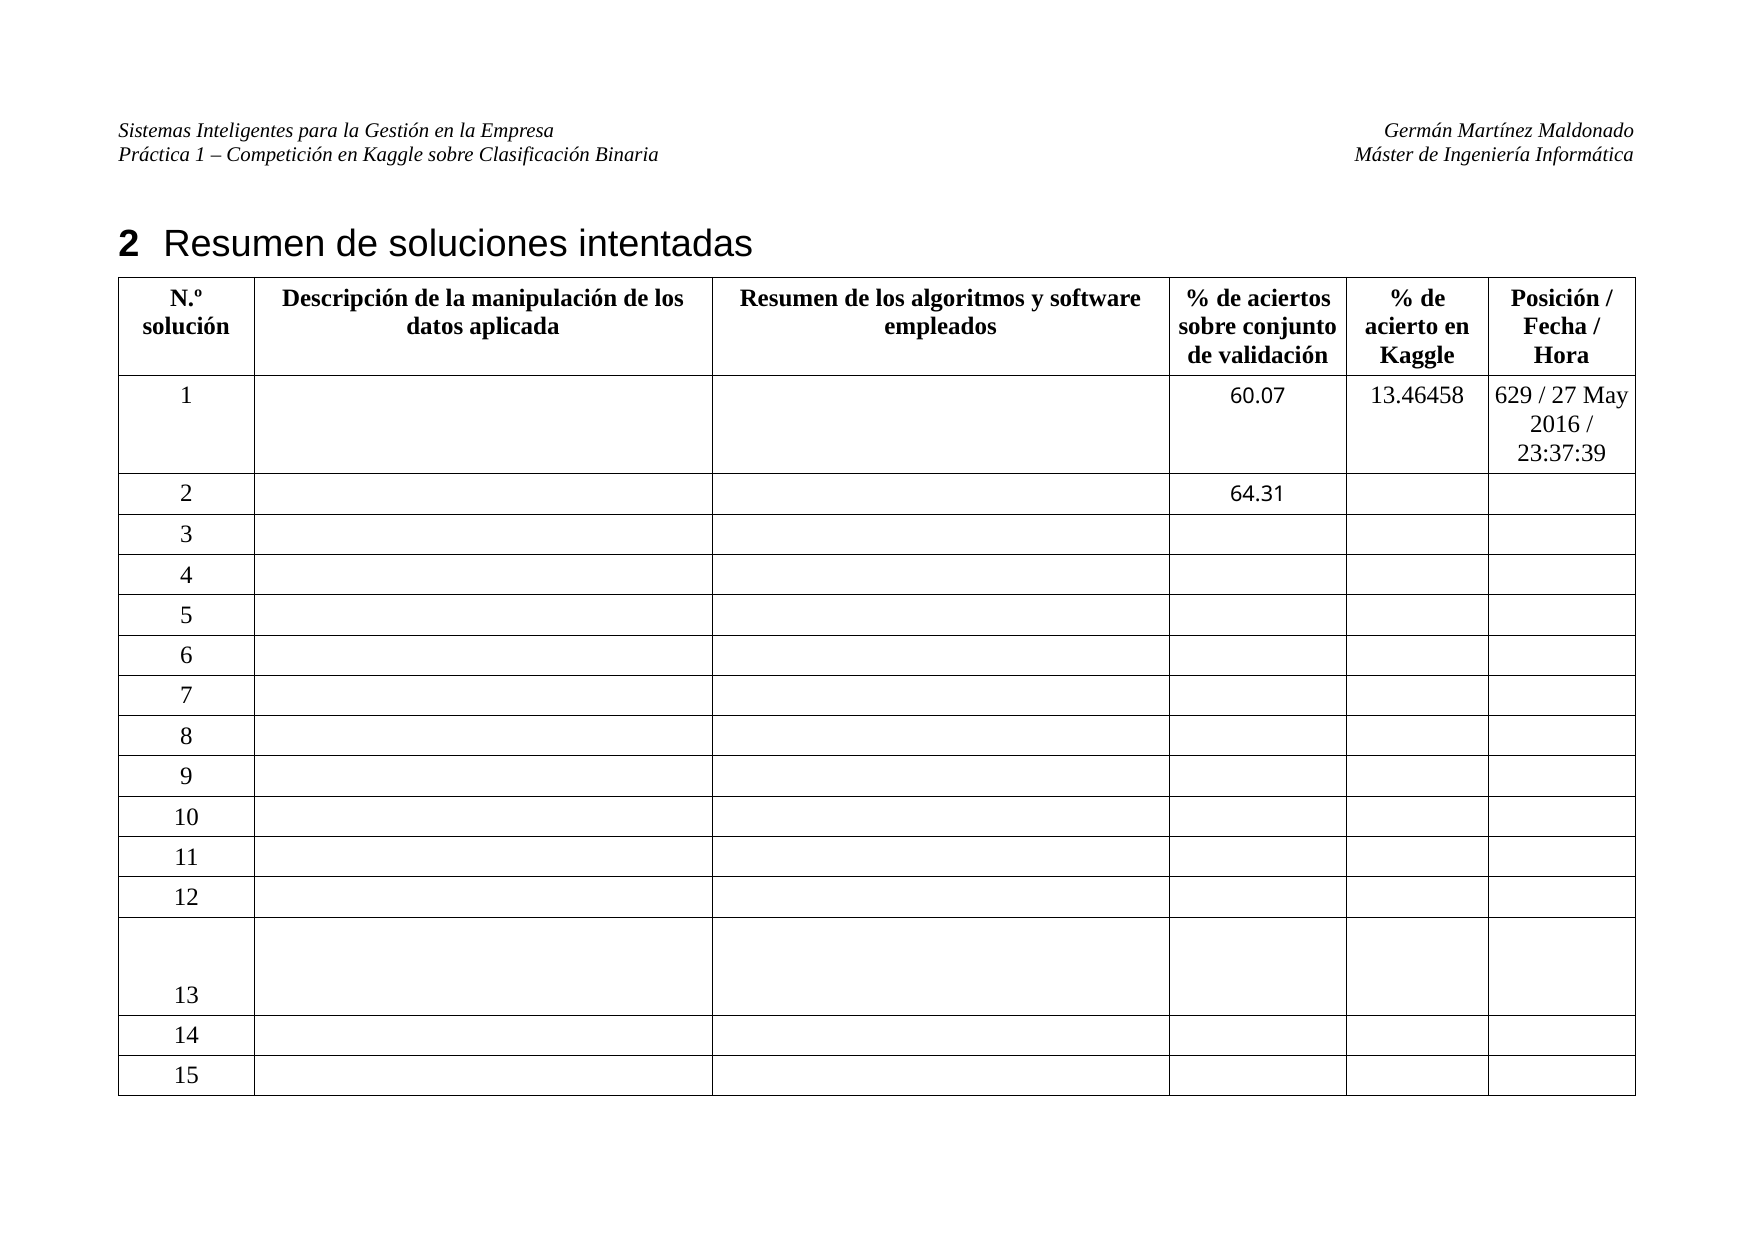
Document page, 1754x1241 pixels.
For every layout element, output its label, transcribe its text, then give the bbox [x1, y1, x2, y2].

table_cell [1347, 676, 1488, 715]
table_cell [255, 837, 712, 876]
table_cell [255, 515, 712, 554]
table_cell 10 [119, 797, 254, 836]
table_cell [1347, 1016, 1488, 1055]
table_cell [1170, 756, 1346, 796]
table_cell [713, 877, 1169, 917]
table_cell [713, 756, 1169, 796]
table_header N.º solución [119, 278, 254, 375]
table_cell [255, 716, 712, 755]
table_cell [1347, 1056, 1488, 1095]
table_cell [1347, 595, 1488, 634]
table_cell [255, 797, 712, 836]
table_cell [1489, 676, 1635, 715]
table_cell [1170, 918, 1346, 1014]
table_cell [1489, 1016, 1635, 1055]
table_cell 14 [119, 1016, 254, 1055]
table_cell [1489, 716, 1635, 755]
table_cell [1347, 515, 1488, 554]
table_cell [1347, 918, 1488, 1014]
table_header Descripción de la manipulación de los datos aplicada [255, 278, 712, 375]
table_cell [1170, 1056, 1346, 1095]
table_cell [255, 555, 712, 594]
table_cell [255, 636, 712, 675]
table_cell [255, 474, 712, 513]
table_cell 6 [119, 636, 254, 675]
table_cell [1170, 797, 1346, 836]
table_cell [713, 716, 1169, 755]
table_cell 13 [119, 918, 254, 1014]
table_cell [713, 636, 1169, 675]
table_cell [1347, 636, 1488, 675]
table_header Resumen de los algoritmos y software empleados [713, 278, 1169, 375]
table_cell [713, 1056, 1169, 1095]
table_cell 2 [119, 474, 254, 513]
table_cell [1489, 555, 1635, 594]
table_cell [713, 797, 1169, 836]
table_cell 1 [119, 376, 254, 472]
table_cell [1347, 474, 1488, 513]
table_cell [1170, 636, 1346, 675]
table_cell [1489, 918, 1635, 1014]
table_cell [1170, 877, 1346, 917]
table_cell [1489, 474, 1635, 513]
table_cell 9 [119, 756, 254, 796]
table_cell [713, 676, 1169, 715]
table_cell [1170, 676, 1346, 715]
table_header % de aciertos sobre conjunto de validación [1170, 278, 1346, 375]
table_cell 64.31 [1170, 474, 1346, 513]
table_cell [255, 877, 712, 917]
table_cell 12 [119, 877, 254, 917]
table_cell [713, 555, 1169, 594]
table_cell [1489, 837, 1635, 876]
table_cell [713, 1016, 1169, 1055]
table_cell 7 [119, 676, 254, 715]
table_cell 11 [119, 837, 254, 876]
table_cell [713, 515, 1169, 554]
table_cell 8 [119, 716, 254, 755]
table_cell [1489, 797, 1635, 836]
table_cell [1347, 555, 1488, 594]
table_cell 5 [119, 595, 254, 634]
table_cell [713, 376, 1169, 472]
table_cell [1489, 515, 1635, 554]
table_cell 60.07 [1170, 376, 1346, 472]
table_cell [255, 1056, 712, 1095]
table_cell [1170, 595, 1346, 634]
table_header Posición / Fecha / Hora [1489, 278, 1635, 375]
table_cell 629 / 27 May 2016 / 23:37:39 [1489, 376, 1635, 472]
table_cell [713, 595, 1169, 634]
table_cell 15 [119, 1056, 254, 1095]
table_cell [1347, 877, 1488, 917]
table_cell [1489, 595, 1635, 634]
table_cell [1347, 837, 1488, 876]
table_cell [1170, 515, 1346, 554]
table_cell [255, 376, 712, 472]
table_cell [713, 474, 1169, 513]
table_cell [1489, 877, 1635, 917]
table_cell [713, 918, 1169, 1014]
table_cell [1170, 716, 1346, 755]
table_cell [1347, 756, 1488, 796]
table_cell [1170, 555, 1346, 594]
table_cell 13.46458 [1347, 376, 1488, 472]
table_cell [255, 756, 712, 796]
table_cell [255, 918, 712, 1014]
table_cell [1489, 636, 1635, 675]
table_cell [1170, 837, 1346, 876]
table_cell [255, 595, 712, 634]
table_cell [713, 837, 1169, 876]
table_cell [1347, 797, 1488, 836]
table_header % de acierto en Kaggle [1347, 278, 1488, 375]
subtitle Resumen de soluciones intentadas [118, 221, 1636, 264]
table_cell 3 [119, 515, 254, 554]
table_cell [1489, 1056, 1635, 1095]
table_cell [1347, 716, 1488, 755]
table_cell [255, 1016, 712, 1055]
table_cell [255, 676, 712, 715]
table_cell 4 [119, 555, 254, 594]
table_cell [1489, 756, 1635, 796]
table_cell [1170, 1016, 1346, 1055]
